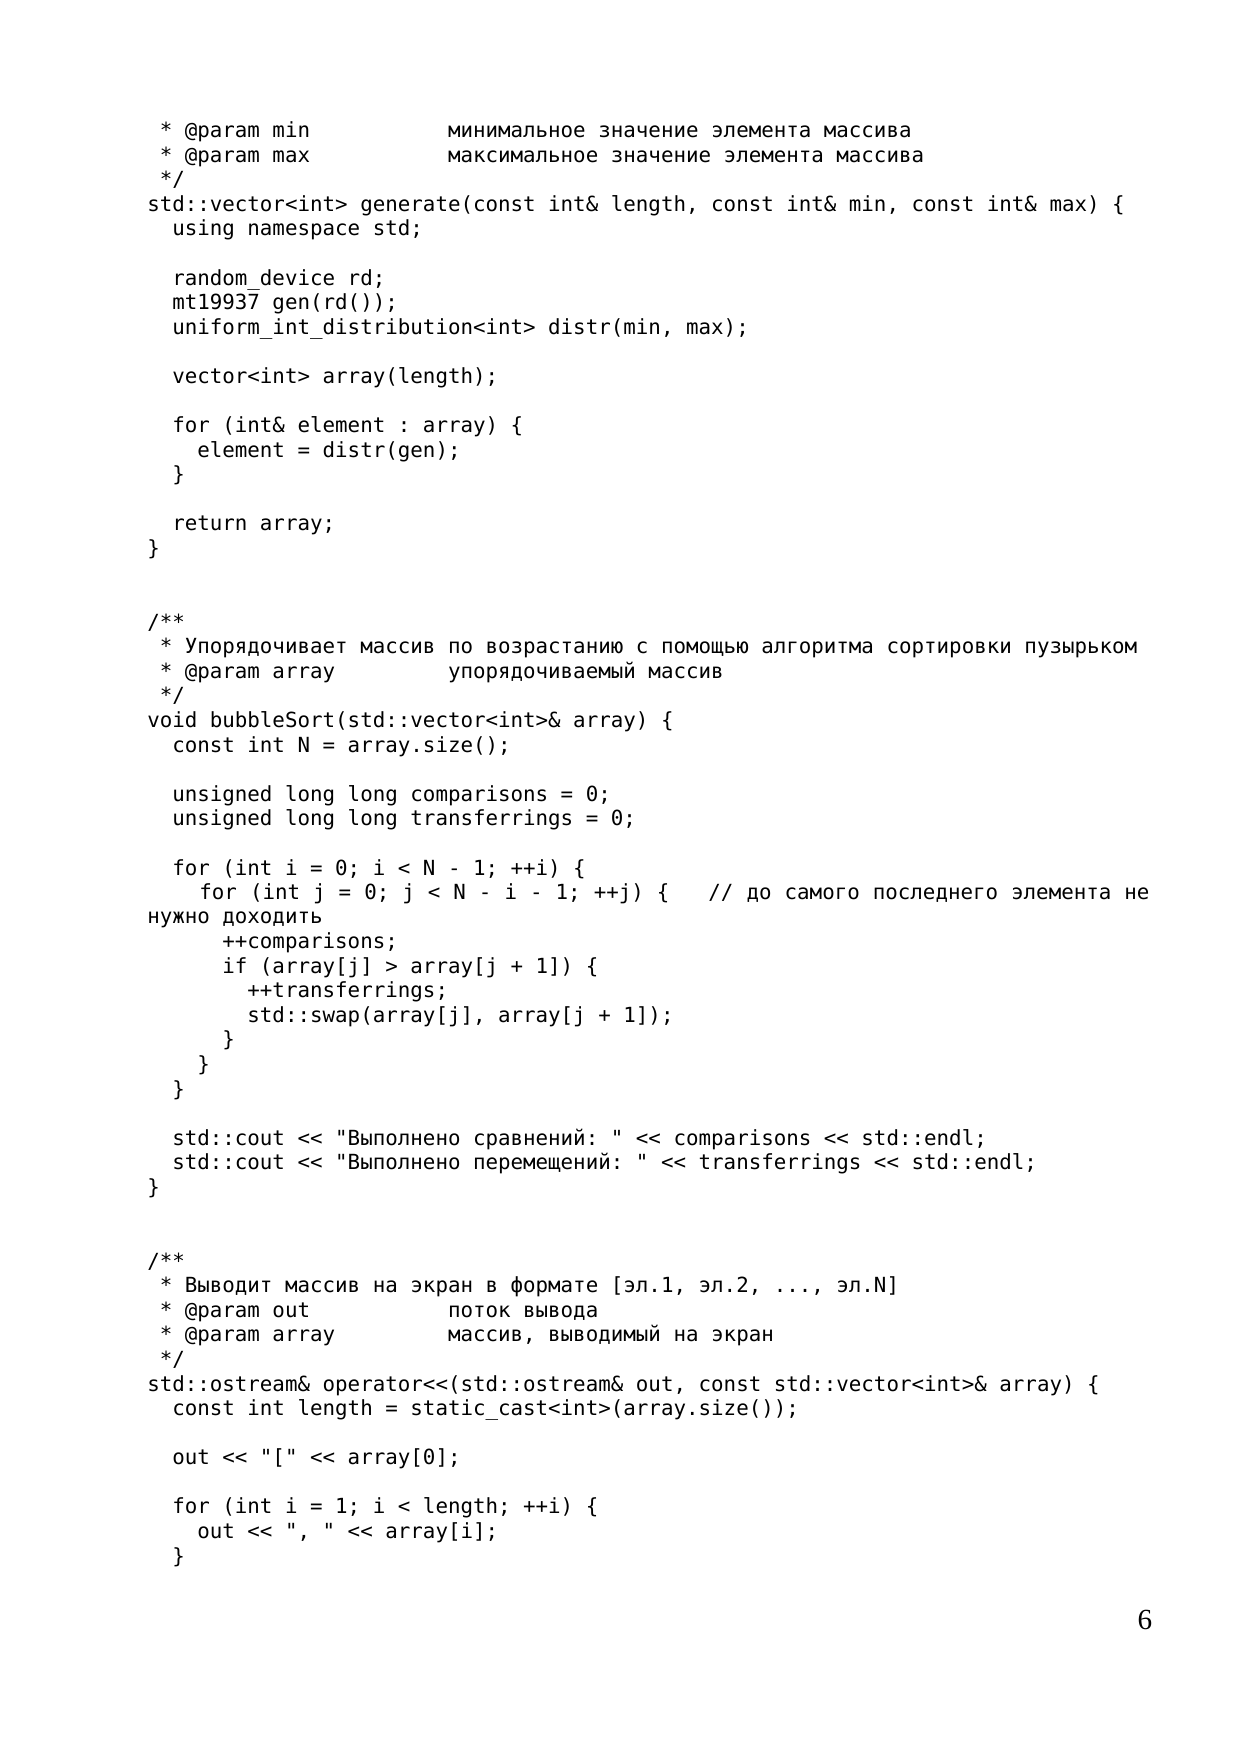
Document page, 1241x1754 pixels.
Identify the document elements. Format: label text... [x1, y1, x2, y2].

text out << "[" << array[0]; [147, 1445, 1152, 1469]
text * @param out поток вывода [147, 1298, 1152, 1322]
text std::swap(array[j], array[j + 1]); [147, 1003, 1152, 1027]
text * @param array упорядочиваемый массив [147, 659, 1152, 683]
text * @param max максимальное значение элемента массива [147, 143, 1152, 167]
text } [147, 1027, 1152, 1052]
text * @param array массив, выводимый на экран [147, 1322, 1152, 1347]
text for (int i = 1; i < length; ++i) { [147, 1494, 1152, 1519]
text * Упорядочивает массив по возрастанию с помощью алгоритма сортировки пузырьком [147, 634, 1152, 659]
text } [147, 462, 1152, 487]
text } [147, 536, 1152, 560]
text */ [147, 167, 1152, 192]
text out << ", " << array[i]; [147, 1519, 1152, 1543]
text } [147, 1544, 1152, 1568]
text ++comparisons; [147, 929, 1152, 953]
text vector<int> array(length); [147, 364, 1152, 388]
text void bubbleSort(std::vector<int>& array) { [147, 708, 1152, 732]
text if (array[j] > array[j + 1]) { [147, 954, 1152, 978]
text uniform_int_distribution<int> distr(min, max); [147, 315, 1152, 339]
text for (int j = 0; j < N - i - 1; ++j) { // до самого последнего элемента не нужно доходить [147, 880, 1152, 929]
text ++transferrings; [147, 978, 1152, 1002]
text std::cout << "Выполнено перемещений: " << transferrings << std::endl; [147, 1150, 1152, 1174]
text mt19937 gen(rd()); [147, 290, 1152, 314]
text unsigned long long transferrings = 0; [147, 806, 1152, 831]
text */ [147, 683, 1152, 708]
text for (int& element : array) { [147, 413, 1152, 437]
text std::vector<int> generate(const int& length, const int& min, const int& max) { [147, 192, 1152, 216]
text } [147, 1175, 1152, 1199]
text std::ostream& operator<<(std::ostream& out, const std::vector<int>& array) { [147, 1372, 1152, 1396]
text } [147, 1077, 1152, 1101]
text std::cout << "Выполнено сравнений: " << comparisons << std::endl; [147, 1126, 1152, 1150]
text const int N = array.size(); [147, 733, 1152, 757]
text using namespace std; [147, 216, 1152, 241]
text /** [147, 1249, 1152, 1273]
text * Выводит массив на экран в формате [эл.1, эл.2, ..., эл.N] [147, 1273, 1152, 1297]
text return array; [147, 511, 1152, 536]
text } [147, 1052, 1152, 1076]
text element = distr(gen); [147, 438, 1152, 462]
text for (int i = 0; i < N - 1; ++i) { [147, 856, 1152, 880]
text /** [147, 610, 1152, 634]
text unsigned long long comparisons = 0; [147, 782, 1152, 806]
text random_device rd; [147, 266, 1152, 290]
text const int length = static_cast<int>(array.size()); [147, 1396, 1152, 1420]
text */ [147, 1347, 1152, 1371]
text * @param min минимальное значение элемента массива [147, 118, 1152, 142]
